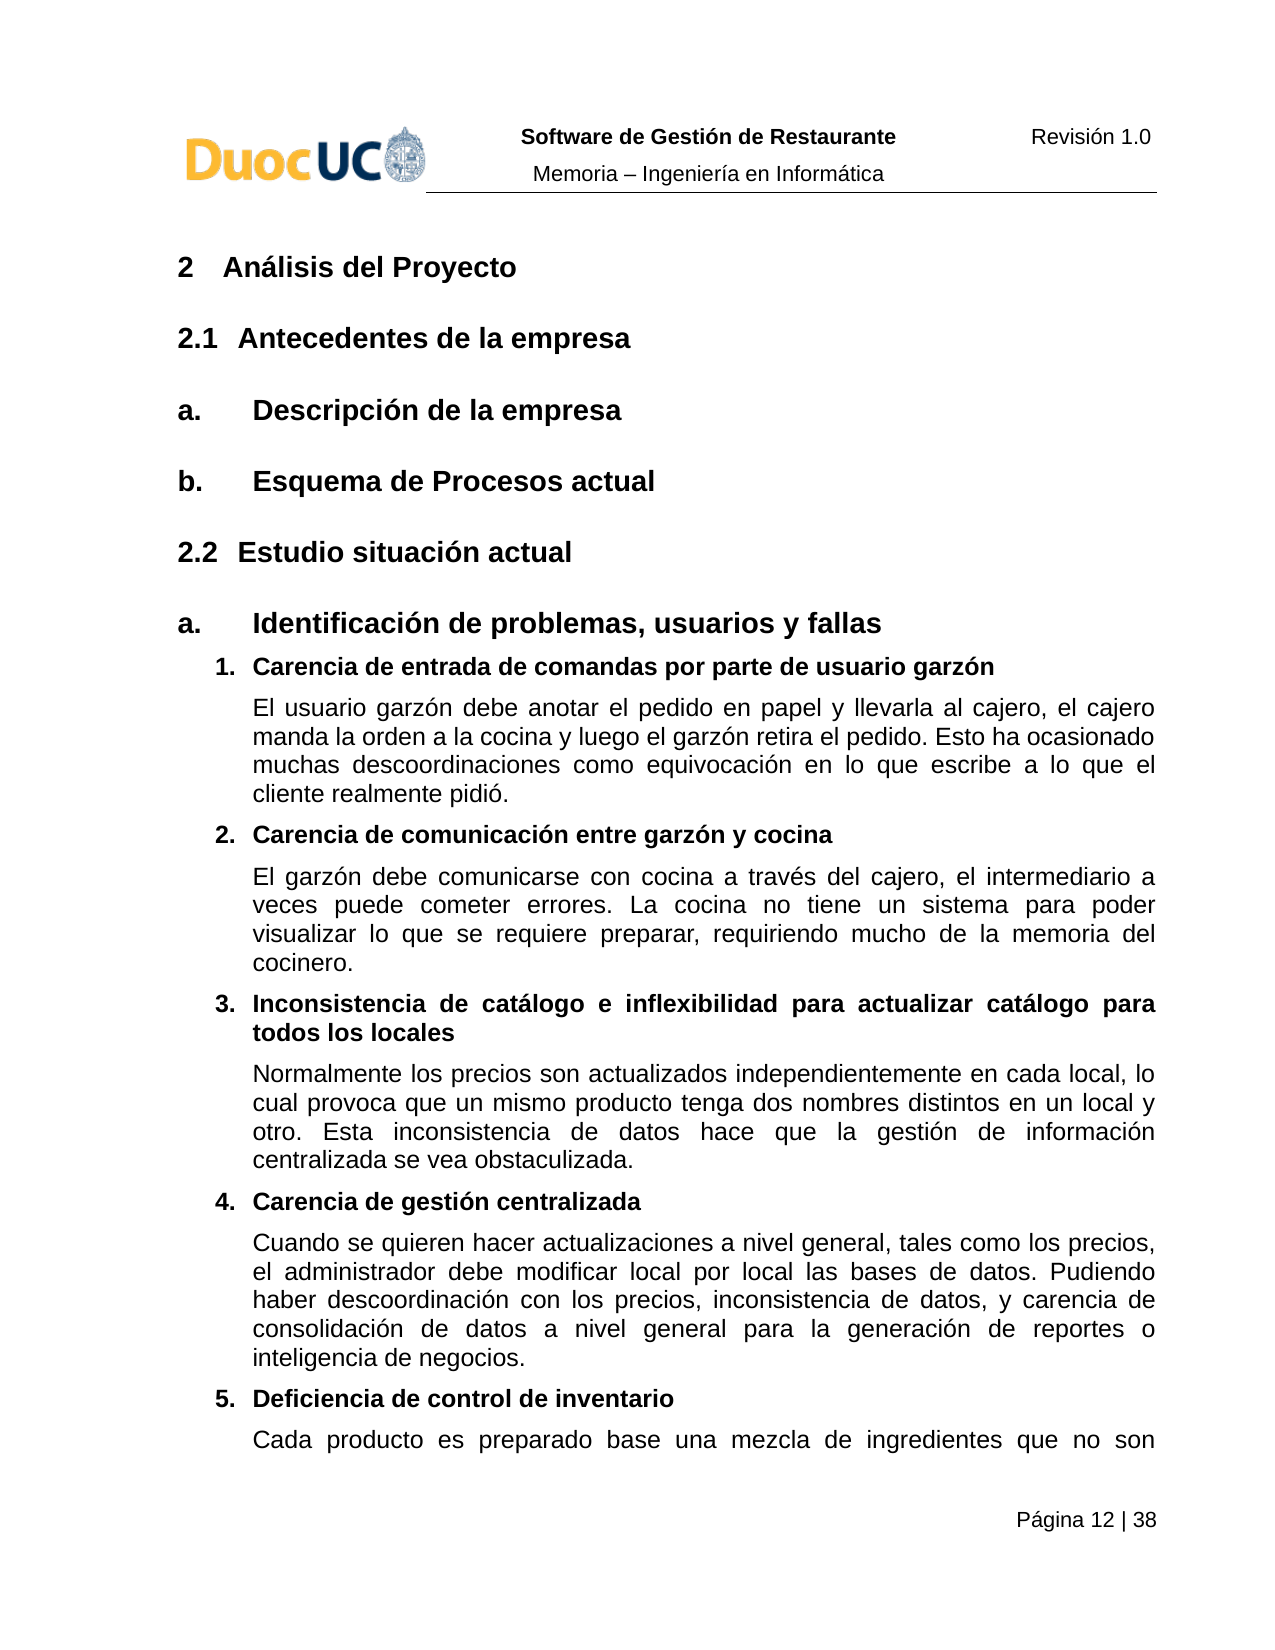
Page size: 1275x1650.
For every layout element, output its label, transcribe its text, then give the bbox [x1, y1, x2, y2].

subtitle Antecedentes de la empresa [177, 322, 1157, 355]
list Cuando se quieren hacer actualizaciones a nivel general, tales como los precios, el administrador debe modificar local por local las bases de datos. Pudiendo haber descoordinación con los precios, inconsistencia de datos, y carencia de consolidación de datos a nivel general para la generación de reportes o inteligencia de negocios. [215, 1228, 1157, 1372]
subtitle Análisis del Proyecto [177, 251, 1157, 284]
subtitle Descripción de la empresa [177, 393, 1157, 426]
list Carencia de comunicación entre garzón y cocina [215, 821, 1157, 849]
list Inconsistencia de catálogo e inflexibilidad para actualizar catálogo para todos los locales [215, 989, 1157, 1047]
list El garzón debe comunicarse con cocina a través del cajero, el intermediario a veces puede cometer errores. La cocina no tiene un sistema para poder visualizar lo que se requiere preparar, requiriendo mucho de la memoria del cocinero. [215, 862, 1157, 977]
list El usuario garzón debe anotar el pedido en papel y llevarla al cajero, el cajero manda la orden a la cocina y luego el garzón retira el pedido. Esto ha ocasionado muchas descoordinaciones como equivocación en lo que escribe a lo que el cliente realmente pidió. [215, 693, 1157, 808]
picture [182, 123, 426, 187]
list Carencia de entrada de comandas por parte de usuario garzón [215, 652, 1157, 681]
list Normalmente los precios son actualizados independientemente en cada local, lo cual provoca que un mismo producto tenga dos nombres distintos en un local y otro. Esta inconsistencia de datos hace que la gestión de información centralizada se vea obstaculizada. [215, 1059, 1157, 1174]
subtitle Esquema de Procesos actual [177, 464, 1157, 497]
subtitle Identificación de problemas, usuarios y fallas [177, 606, 1157, 639]
list Cada producto es preparado base una mezcla de ingredientes que no son [215, 1426, 1157, 1454]
subtitle Estudio situación actual [177, 535, 1157, 568]
list Deficiencia de control de inventario [215, 1384, 1157, 1413]
list Carencia de gestión centralizada [215, 1187, 1157, 1216]
